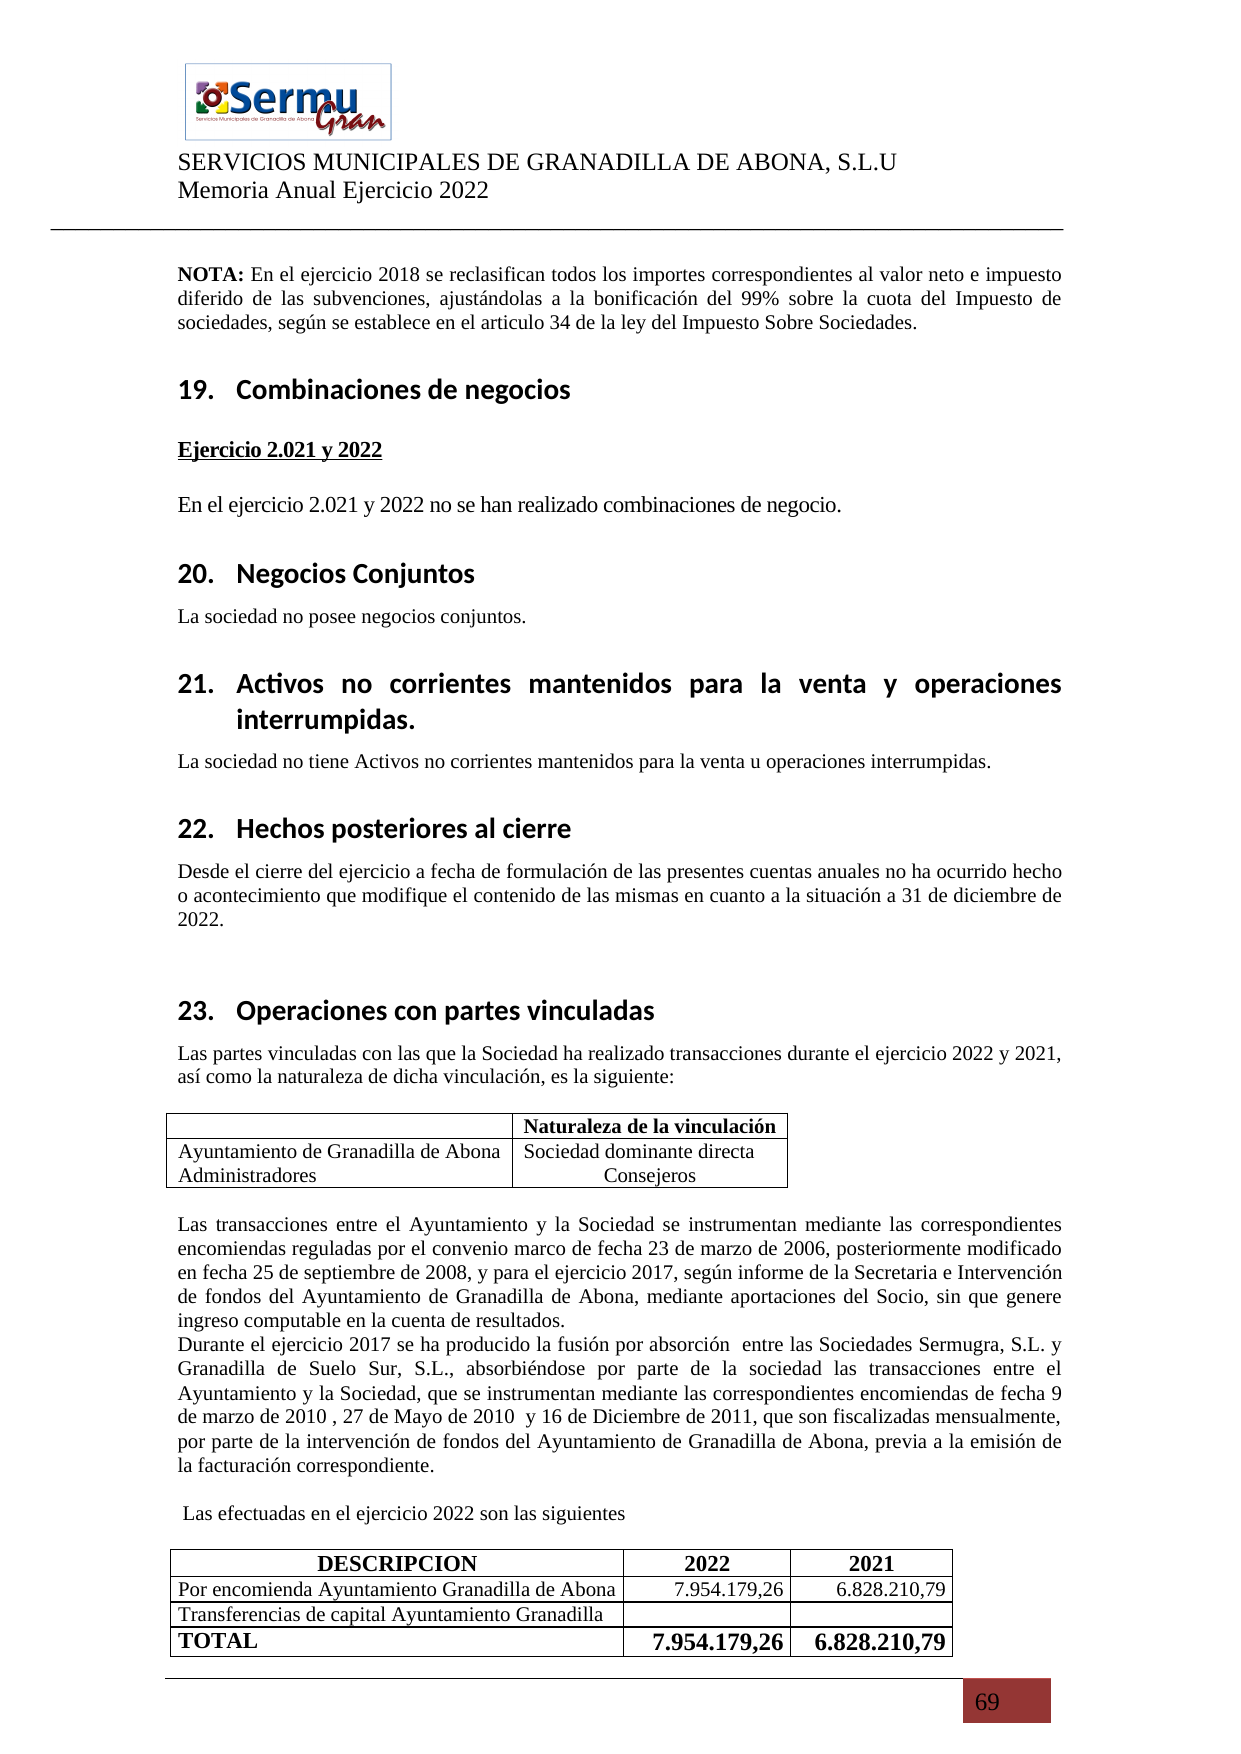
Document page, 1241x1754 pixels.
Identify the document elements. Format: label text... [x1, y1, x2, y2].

text Ejercicio 2.021 y 2022 [177, 436, 1063, 462]
table_header DESCRIPCION [171, 1550, 623, 1576]
subtitle 19. Combinaciones de negocios [177, 371, 1063, 407]
text Las transacciones entre el Ayuntamiento y la Sociedad se instrumentan mediante las correspondientes encomiendas reguladas por el convenio marco de fecha 23 de marzo de 2006, posteriormente modificado en fecha 25 de septiembre de 2008, y para el ejercicio 2017, según informe de la Secretaria e Intervención de fondos del Ayuntamiento de Granadilla de Abona, mediante aportaciones del Socio, sin que genere ingreso computable en la cuenta de resultados. [177, 1212, 1063, 1332]
table_cell 7.954.179,26 [624, 1628, 790, 1656]
text Las efectuadas en el ejercicio 2022 son las siguientes [177, 1501, 1063, 1525]
subtitle 21. Activos no corrientes mantenidos para la venta y operaciones interrumpidas. [177, 665, 1063, 736]
table_cell 7.954.179,26 [624, 1577, 790, 1601]
table_cell 6.828.210,79 [791, 1628, 952, 1656]
table_header 2021 [791, 1550, 952, 1576]
table_cell [791, 1603, 952, 1626]
table_header Naturaleza de la vinculación [513, 1114, 787, 1138]
picture [177, 59, 399, 147]
table_cell Por encomienda Ayuntamiento Granadilla de Abona [171, 1577, 623, 1601]
text En el ejercicio 2.021 y 2022 no se han realizado combinaciones de negocio. [177, 492, 1063, 518]
table_cell TOTAL [171, 1628, 623, 1656]
subtitle 20. Negocios Conjuntos [177, 555, 1063, 591]
subtitle 23. Operaciones con partes vinculadas [177, 992, 1063, 1028]
table_cell [624, 1603, 790, 1626]
table_cell Ayuntamiento de Granadilla de Abona Administradores [167, 1139, 512, 1187]
text Durante el ejercicio 2017 se ha producido la fusión por absorción entre las Sociedades Sermugra, S.L. y Granadilla de Suelo Sur, S.L., absorbiéndose por parte de la sociedad las transacciones entre el Ayuntamiento y la Sociedad, que se instrumentan mediante las correspondientes encomiendas de fecha 9 de marzo de 2010 , 27 de Mayo de 2010 y 16 de Diciembre de 2011, que son fiscalizadas mensualmente, por parte de la intervención de fondos del Ayuntamiento de Granadilla de Abona, previa a la emisión de la facturación correspondiente. [177, 1332, 1063, 1477]
table_cell Transferencias de capital Ayuntamiento Granadilla [171, 1603, 623, 1626]
text La sociedad no tiene Activos no corrientes mantenidos para la venta u operaciones interrumpidas. [177, 749, 1063, 773]
text NOTA: En el ejercicio 2018 se reclasifican todos los importes correspondientes al valor neto e impuesto diferido de las subvenciones, ajustándolas a la bonificación del 99% sobre la cuota del Impuesto de sociedades, según se establece en el articulo 34 de la ley del Impuesto Sobre Sociedades. [177, 262, 1063, 334]
text Desde el cierre del ejercicio a fecha de formulación de las presentes cuentas anuales no ha ocurrido hecho o acontecimiento que modifique el contenido de las mismas en cuanto a la situación a 31 de diciembre de 2022. [177, 858, 1063, 931]
table_cell Sociedad dominante directa Consejeros [513, 1139, 787, 1187]
table_cell 6.828.210,79 [791, 1577, 952, 1601]
subtitle 22. Hechos posteriores al cierre [177, 810, 1063, 846]
table_header [167, 1114, 512, 1138]
text Las partes vinculadas con las que la Sociedad ha realizado transacciones durante el ejercicio 2022 y 2021, así como la naturaleza de dicha vinculación, es la siguiente: [177, 1040, 1063, 1088]
text La sociedad no posee negocios conjuntos. [177, 603, 1063, 628]
table_header 2022 [624, 1550, 790, 1576]
